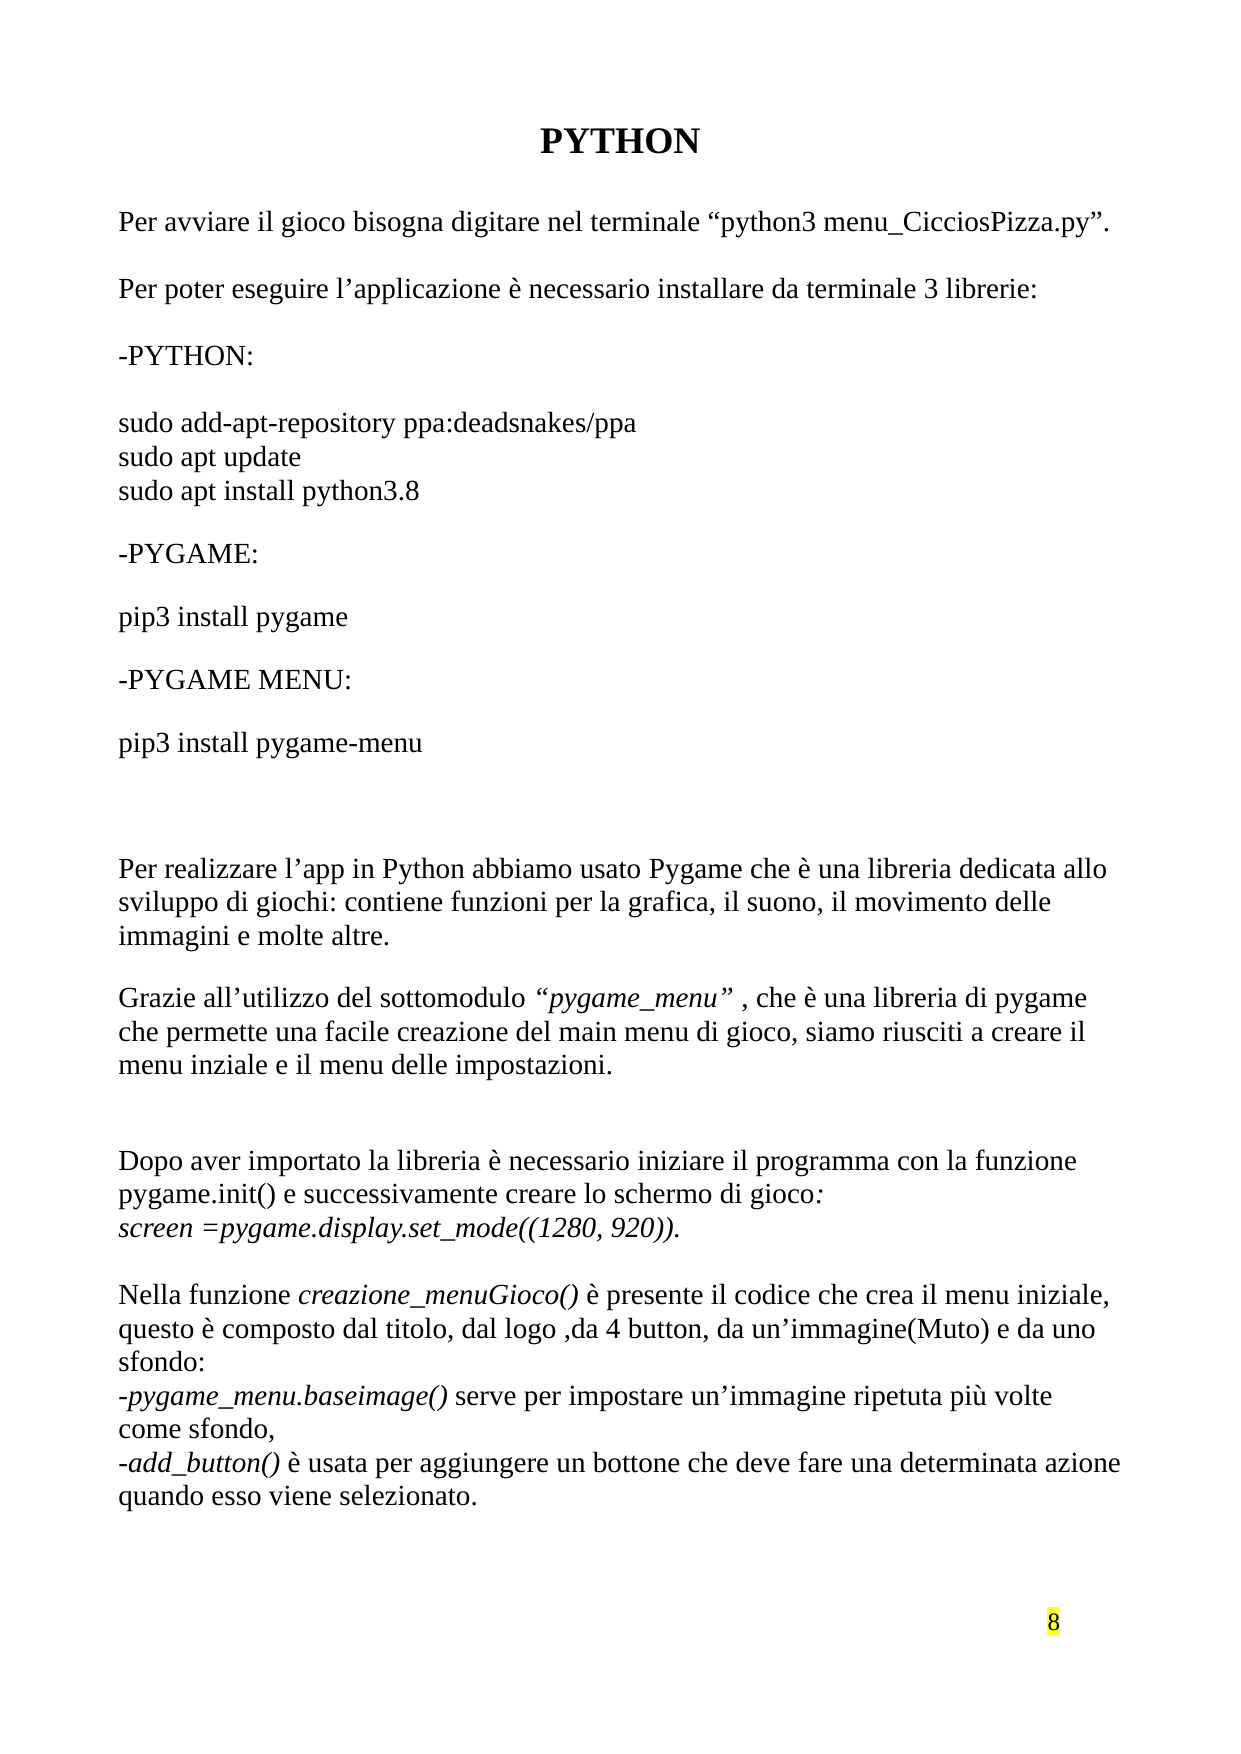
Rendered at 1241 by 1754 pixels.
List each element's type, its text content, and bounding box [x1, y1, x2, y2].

text Per poter eseguire l’applicazione è necessario installare da terminale 3 librerie: [118, 271, 1122, 305]
text Per avviare il gioco bisogna digitare nel terminale “python3 menu_CicciosPizza.py”. [118, 204, 1122, 238]
text -add_button() è usata per aggiungere un bottone che deve fare una determinata azione quando esso viene selezionato. [118, 1445, 1122, 1512]
text Dopo aver importato la libreria è necessario iniziare il programma con la funzione pygame.init() e successivamente creare lo schermo di gioco: [118, 1143, 1122, 1210]
text pip3 install pygame [118, 599, 1122, 632]
text Nella funzione creazione_menuGioco() è presente il codice che crea il menu iniziale, questo è composto dal titolo, dal logo ,da 4 button, da un’immagine(Muto) e da uno sfondo: [118, 1277, 1122, 1378]
text -PYGAME: [118, 536, 1122, 569]
text Grazie all’utilizzo del sottomodulo “pygame_menu” , che è una libreria di pygame che permette una facile creazione del main menu di gioco, siamo riusciti a creare il menu inziale e il menu delle impostazioni. [118, 980, 1122, 1081]
text sudo add-apt-repository ppa:deadsnakes/ppa [118, 406, 1122, 439]
text pip3 install pygame-menu [118, 725, 1122, 758]
text -PYGAME MENU: [118, 662, 1122, 695]
text -pygame_menu.baseimage() serve per impostare un’immagine ripetuta più volte come sfondo, [118, 1378, 1122, 1445]
text -PYTHON: [118, 338, 1122, 372]
text Per realizzare l’app in Python abbiamo usato Pygame che è una libreria dedicata allo sviluppo di giochi: contiene funzioni per la grafica, il suono, il movimento delle immagini e molte altre. [118, 851, 1122, 951]
text PYTHON [118, 118, 1122, 161]
text sudo apt install python3.8 [118, 473, 1122, 506]
text sudo apt update [118, 439, 1122, 473]
text screen =pygame.display.set_mode((1280, 920)). [118, 1210, 1122, 1244]
